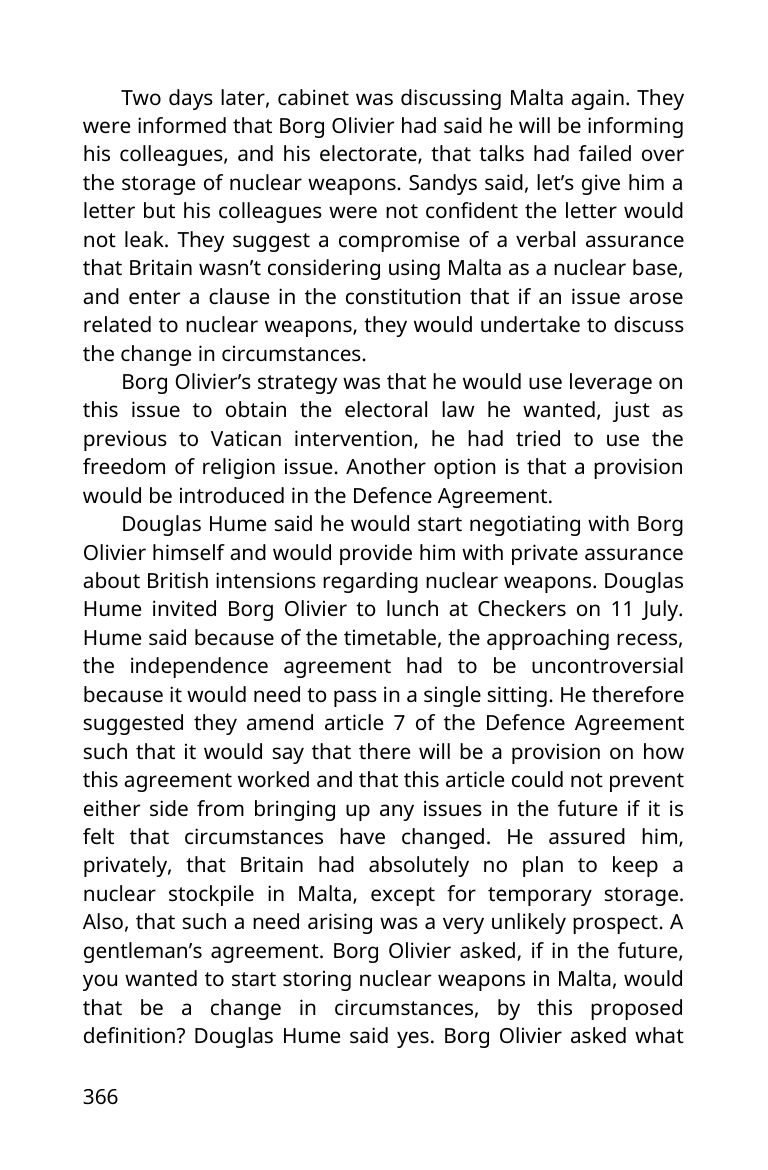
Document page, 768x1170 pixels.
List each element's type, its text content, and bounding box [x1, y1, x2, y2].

text Two days later, cabinet was discussing Malta again. They were informed that Borg Olivier had said he will be informing his colleagues, and his electorate, that talks had failed over the storage of nuclear weapons. Sandys said, let’s give him a letter but his colleagues were not confident the letter would not leak. They suggest a compromise of a verbal assurance that Britain wasn’t considering using Malta as a nuclear base, and enter a clause in the constitution that if an issue arose related to nuclear weapons, they would undertake to discuss the change in circumstances. [83, 83, 685, 367]
text Borg Olivier’s strategy was that he would use leverage on this issue to obtain the electoral law he wanted, just as previous to Vatican intervention, he had tried to use the freedom of religion issue. Another option is that a provision would be introduced in the Defence Agreement. [83, 367, 685, 509]
text Douglas Hume said he would start negotiating with Borg Olivier himself and would provide him with private assurance about British intensions regarding nuclear weapons. Douglas Hume invited Borg Olivier to lunch at Checkers on 11 July. Hume said because of the timetable, the approaching recess, the independence agreement had to be uncontroversial because it would need to pass in a single sitting. He therefore suggested they amend article 7 of the Defence Agreement such that it would say that there will be a provision on how this agreement worked and that this article could not prevent either side from bringing up any issues in the future if it is felt that circumstances have changed. He assured him, privately, that Britain had absolutely no plan to keep a nuclear stockpile in Malta, except for temporary storage. Also, that such a need arising was a very unlikely prospect. A gentleman’s agreement. Borg Olivier asked, if in the future, you wanted to start storing nuclear weapons in Malta, would that be a change in circumstances, by this proposed definition? Douglas Hume said yes. Borg Olivier asked what [83, 509, 685, 1049]
